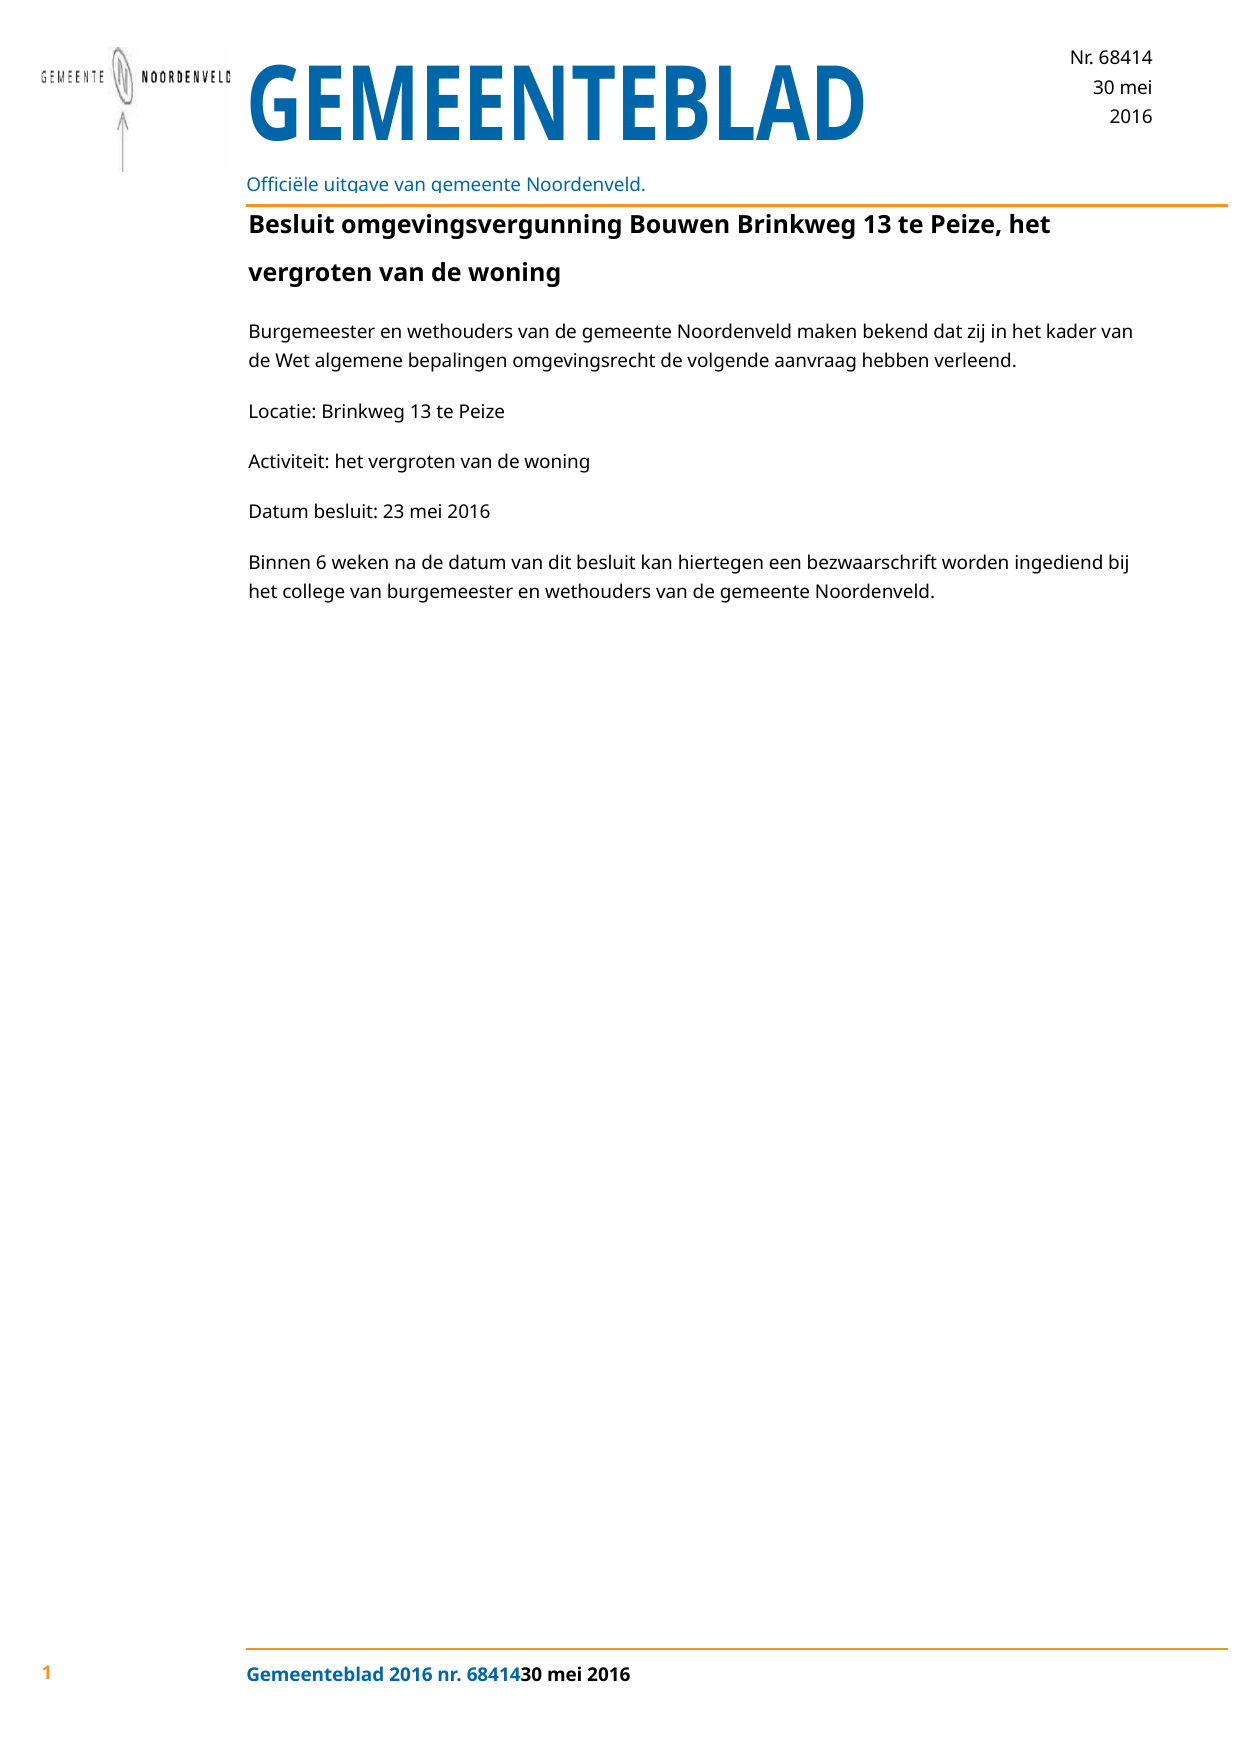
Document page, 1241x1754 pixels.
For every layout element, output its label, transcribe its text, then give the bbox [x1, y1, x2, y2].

text Activiteit: het vergroten van de woning [248, 448, 1152, 474]
text Datum besluit: 23 mei 2016 [248, 499, 1152, 524]
text Burgemeester en wethouders van de gemeente Noordenveld maken bekend dat zij in het kader van de Wet algemene bepalingen omgevingsrecht de volgende aanvraag hebben verleend. [248, 318, 1152, 373]
picture [41, 47, 231, 172]
text Besluit omgevingsvergunning Bouwen Brinkweg 13 te Peize, het vergroten van de woning [248, 207, 1152, 288]
text Binnen 6 weken na de datum van dit besluit kan hiertegen een bezwaarschrift worden ingediend bij het college van burgemeester en wethouders van de gemeente Noordenveld. [248, 549, 1152, 604]
text Locatie: Brinkweg 13 te Peize [248, 398, 1152, 424]
